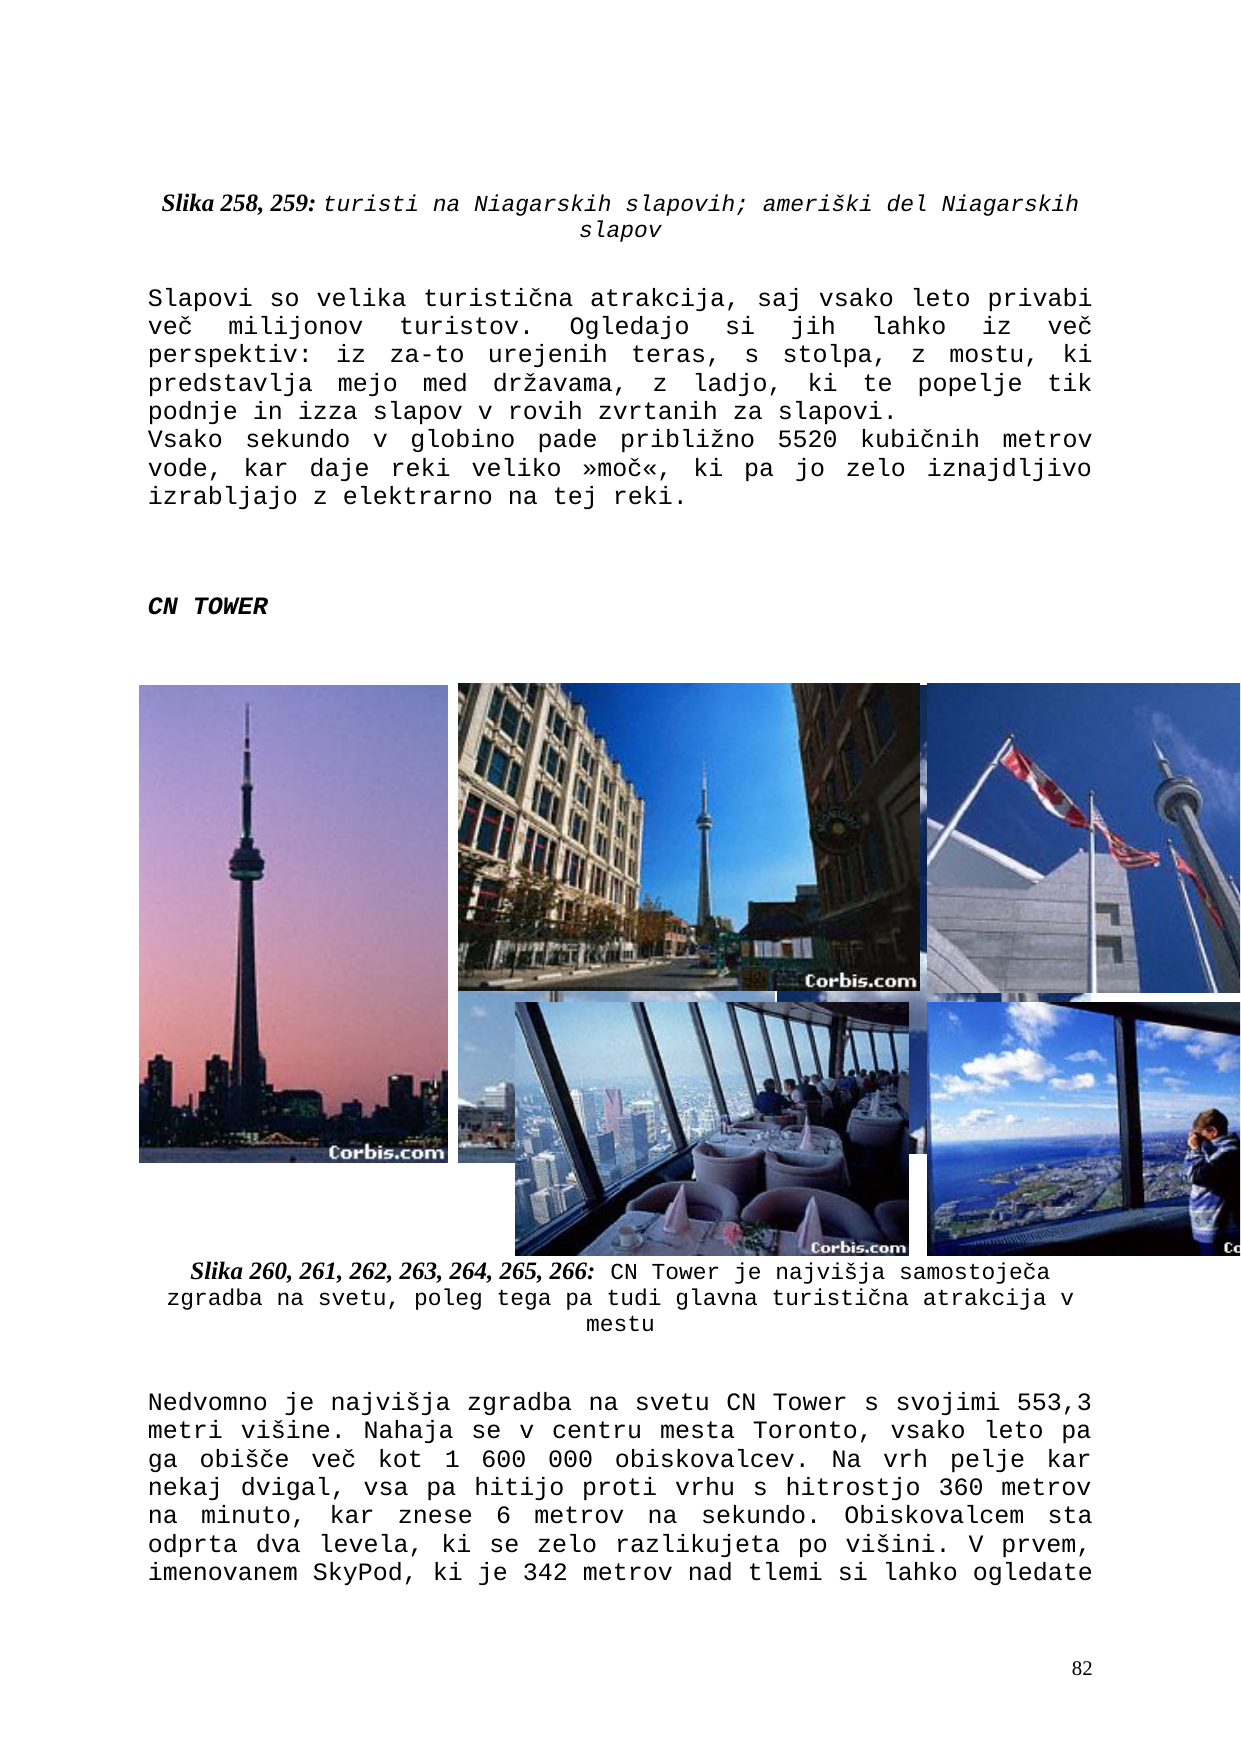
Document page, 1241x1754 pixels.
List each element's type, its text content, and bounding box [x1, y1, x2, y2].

text Nedvomno je najvišja zgradba na svetu CN Tower s svojimi 553,3 metri višine. Nahaja se v centru mesta Toronto, vsako leto pa ga obišče več kot 1 600 000 obiskovalcev. Na vrh pelje kar nekaj dvigal, vsa pa hitijo proti vrhu s hitrostjo 360 metrov na minuto, kar znese 6 metrov na sekundo. Obiskovalcem sta odprta dva levela, ki se zelo razlikujeta po višini. V prvem, imenovanem SkyPod, ki je 342 metrov nad tlemi si lahko ogledate [148, 1390, 1093, 1588]
text Slika 260, 261, 262, 263, 264, 265, 266: CN Tower je najvišja samostoječa zgradba na svetu, poleg tega pa tudi glavna turistična atrakcija v mestu [148, 915, 1093, 1338]
subtitle CN TOWER [148, 594, 1093, 622]
picture [139, 685, 448, 1163]
text Vsako sekundo v globino pade približno 5520 kubičnih metrov vode, kar daje reki veliko »moč«, ki pa jo zelo iznajdljivo izrabljajo z elektrarno na tej reki. [148, 427, 1093, 512]
picture [458, 683, 1241, 1256]
text Slapovi so velika turistična atrakcija, saj vsako leto privabi več milijonov turistov. Ogledajo si jih lahko iz več perspektiv: iz za-to urejenih teras, s stolpa, z mostu, ki predstavlja mejo med državama, z ladjo, ki te popelje tik podnje in izza slapov v rovih zvrtanih za slapovi. [148, 285, 1093, 427]
text Slika 258, 259: turisti na Niagarskih slapovih; ameriški del Niagarskih slapov [148, 188, 1093, 244]
